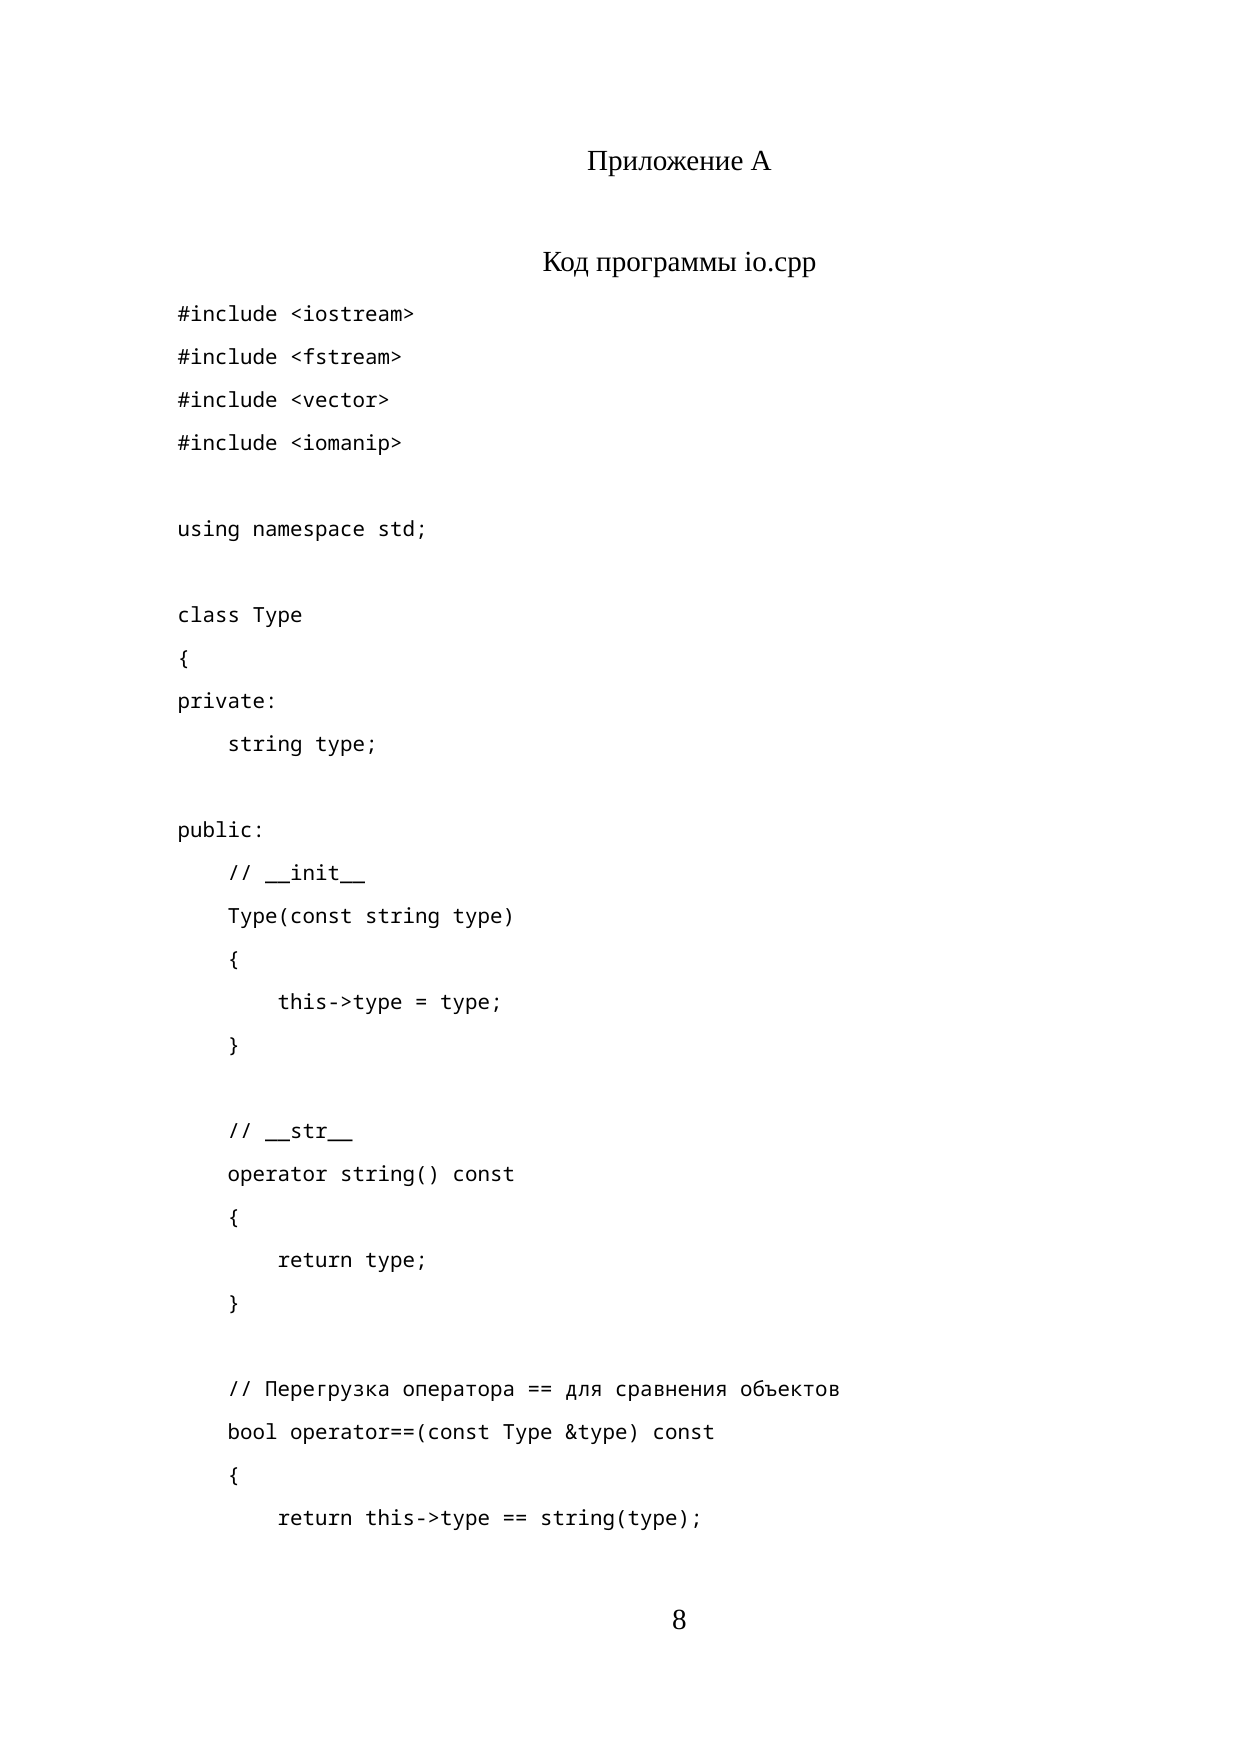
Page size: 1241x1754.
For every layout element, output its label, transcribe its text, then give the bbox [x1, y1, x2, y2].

text // __init__ [177, 858, 1181, 886]
text string type; [177, 729, 1181, 757]
text using namespace std; [177, 514, 1181, 542]
text #include <iostream> [177, 299, 1181, 327]
text #include <fstream> [177, 342, 1181, 370]
text Type(const string type) [177, 901, 1181, 929]
text return type; [177, 1245, 1181, 1274]
text #include <iomanip> [177, 428, 1181, 456]
text private: [177, 686, 1181, 714]
text class Type [177, 600, 1181, 628]
text operator string() const [177, 1159, 1181, 1188]
text } [177, 1288, 1181, 1317]
text { [177, 1460, 1181, 1489]
text Код программы io.cpp [177, 244, 1181, 277]
text #include <vector> [177, 385, 1181, 413]
text { [177, 1202, 1181, 1231]
text } [177, 1030, 1181, 1058]
text // __str__ [177, 1116, 1181, 1144]
text { [177, 944, 1181, 972]
text { [177, 643, 1181, 671]
text bool operator==(const Type &type) const [177, 1417, 1181, 1446]
text this->type = type; [177, 987, 1181, 1016]
text // Перегрузка оператора == для сравнения объектов [177, 1374, 1181, 1403]
subtitle Приложение А [177, 143, 1181, 177]
text public: [177, 815, 1181, 843]
text return this->type == string(type); [177, 1503, 1181, 1532]
